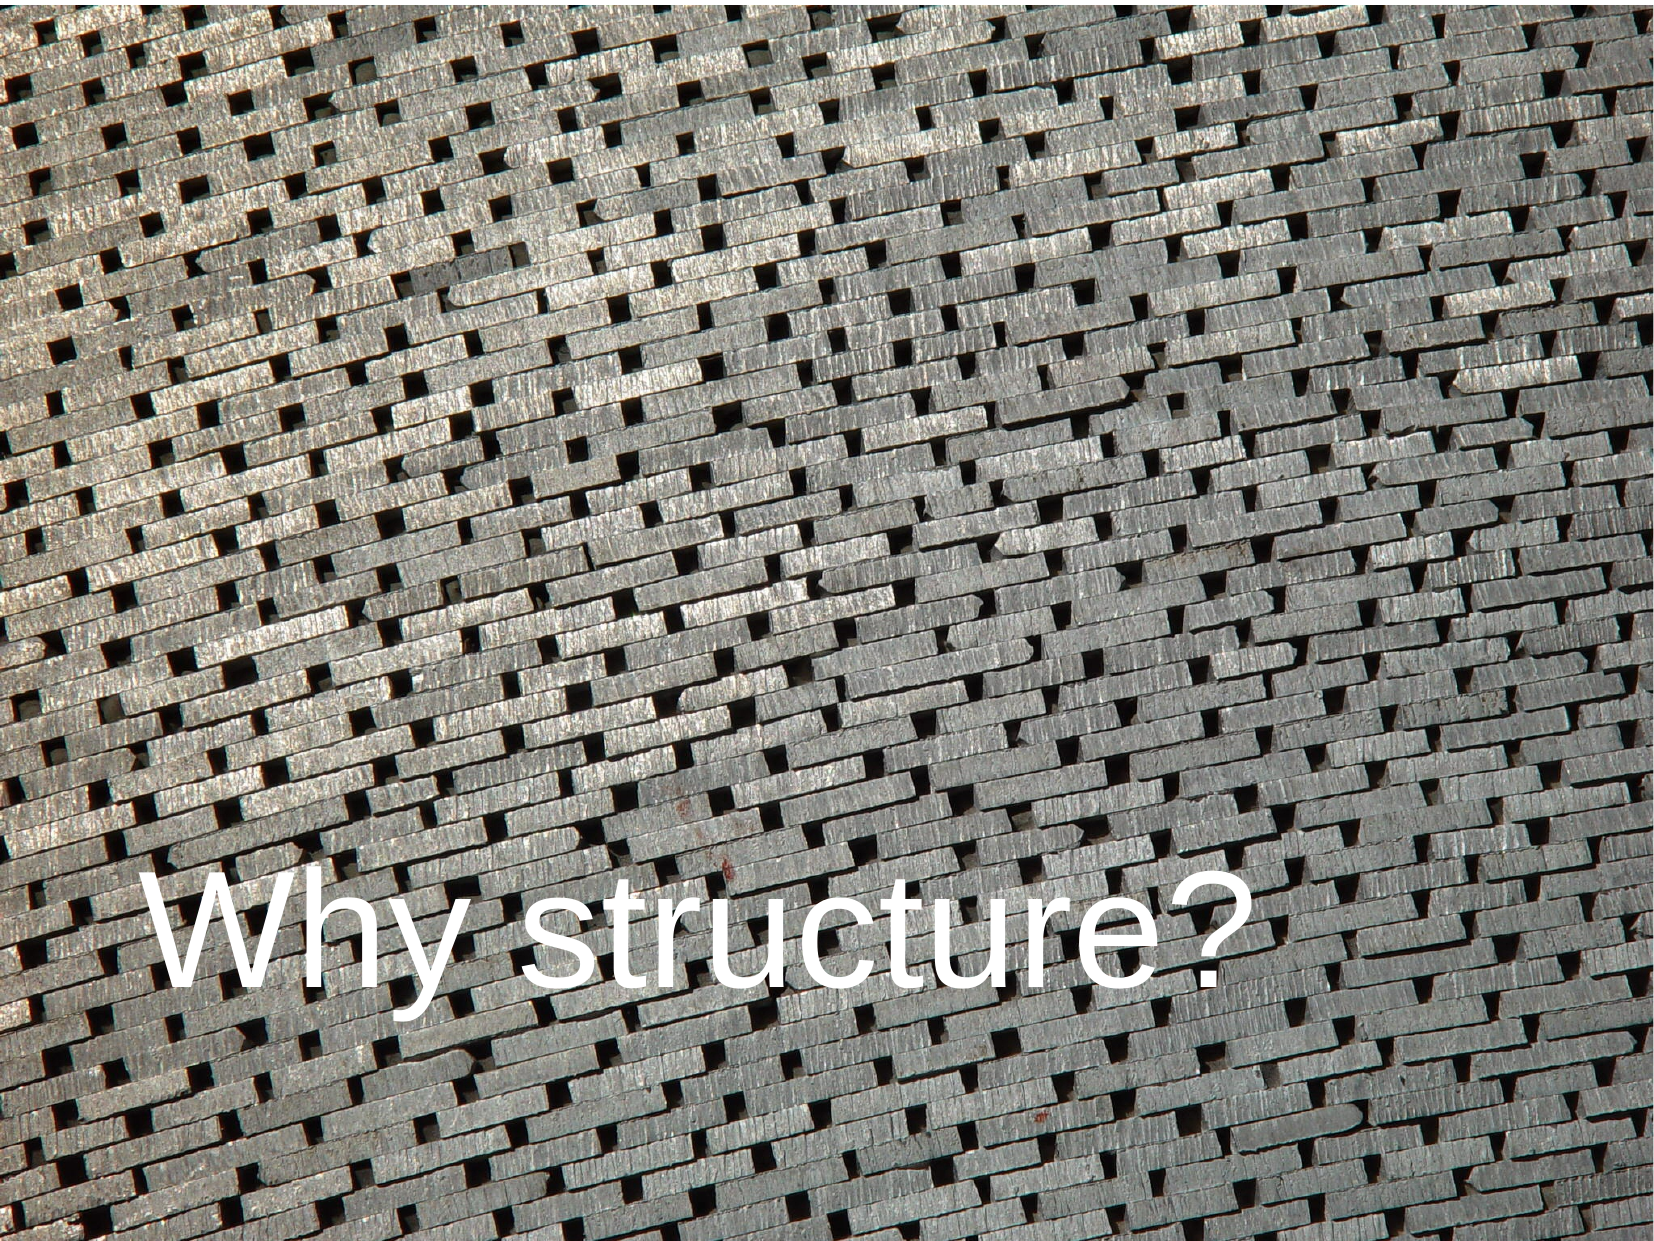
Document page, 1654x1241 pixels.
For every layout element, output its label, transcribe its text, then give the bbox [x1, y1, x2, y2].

picture [0, 5, 1654, 1241]
subtitle Why structure? [0, 450, 1444, 1241]
